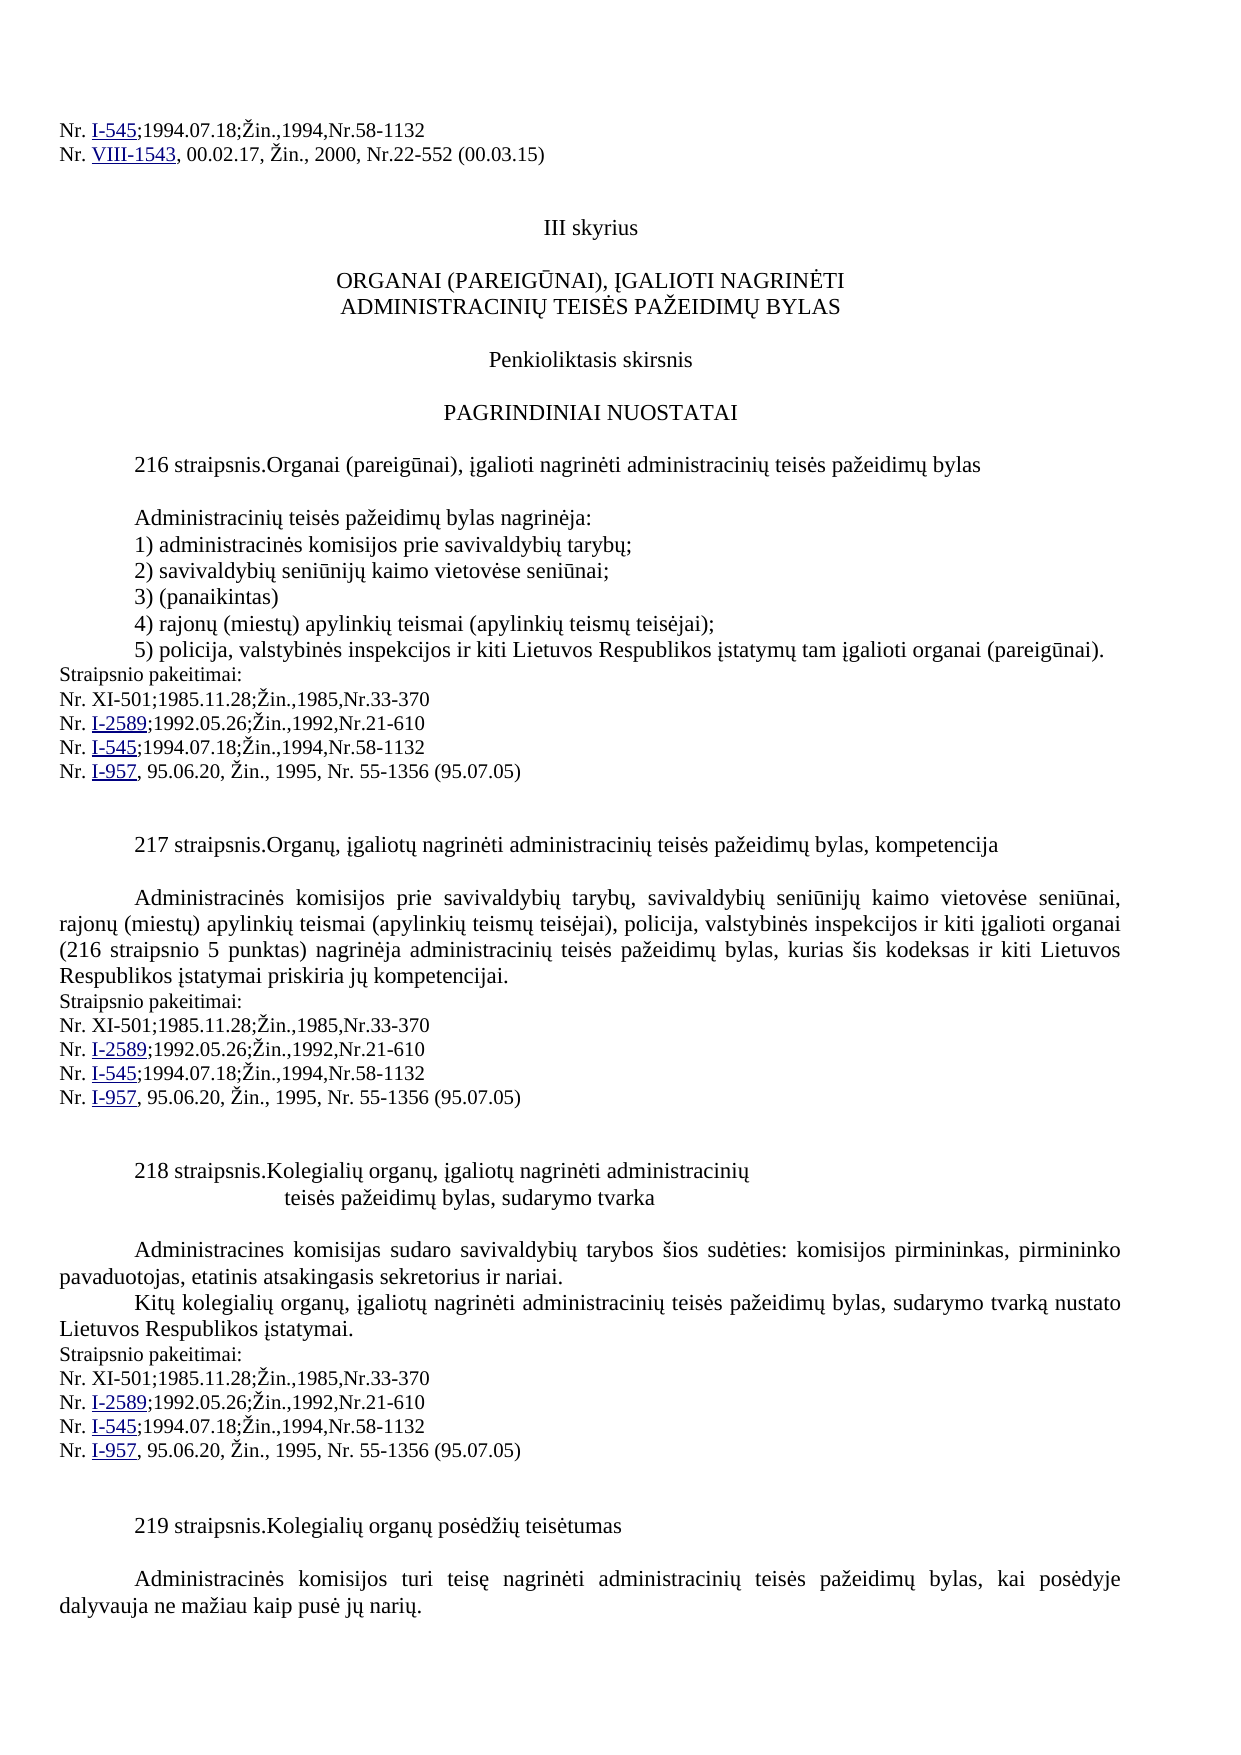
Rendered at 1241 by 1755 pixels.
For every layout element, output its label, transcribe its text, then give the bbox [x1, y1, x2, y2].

text Nr. I-957, 95.06.20, Žin., 1995, Nr. 55-1356 (95.07.05) [59, 1438, 1122, 1462]
text PAGRINDINIAI NUOSTATAI [59, 399, 1122, 425]
text 5) policija, valstybinės inspekcijos ir kiti Lietuvos Respublikos įstatymų tam įgalioti organai (pareigūnai). [59, 636, 1122, 662]
text Administracinės komisijos prie savivaldybių tarybų, savivaldybių seniūnijų kaimo vietovėse seniūnai, rajonų (miestų) apylinkių teismai (apylinkių teismų teisėjai), policija, valstybinės inspekcijos ir kiti įgalioti organai (216 straipsnio 5 punktas) nagrinėja administracinių teisės pažeidimų bylas, kurias šis kodeksas ir kiti Lietuvos Respublikos įstatymai priskiria jų kompetencijai. [59, 883, 1122, 989]
text Nr. VIII-1543, 00.02.17, Žin., 2000, Nr.22-552 (00.03.15) [59, 142, 1122, 166]
text Administracines komisijas sudaro savivaldybių tarybos šios sudėties: komisijos pirmininkas, pirmininko pavaduotojas, etatinis atsakingasis sekretorius ir nariai. [59, 1236, 1122, 1289]
text Nr. I-2589;1992.05.26;Žin.,1992,Nr.21-610 [59, 711, 1122, 734]
text 219 straipsnis.Kolegialių organų posėdžių teisėtumas [59, 1513, 1122, 1539]
text Kitų kolegialių organų, įgaliotų nagrinėti administracinių teisės pažeidimų bylas, sudarymo tvarką nustato Lietuvos Respublikos įstatymai. [59, 1289, 1122, 1342]
text Penkioliktasis skirsnis [59, 346, 1122, 372]
text Nr. I-2589;1992.05.26;Žin.,1992,Nr.21-610 [59, 1037, 1122, 1061]
text Straipsnio pakeitimai: [59, 1342, 1122, 1366]
text Administracinių teisės pažeidimų bylas nagrinėja: [59, 504, 1122, 531]
text Straipsnio pakeitimai: [59, 989, 1122, 1013]
text III skyrius [59, 214, 1122, 241]
text Nr. I-545;1994.07.18;Žin.,1994,Nr.58-1132 [59, 1414, 1122, 1438]
text Nr. XI-501;1985.11.28;Žin.,1985,Nr.33-370 [59, 1013, 1122, 1037]
text Nr. XI-501;1985.11.28;Žin.,1985,Nr.33-370 [59, 1366, 1122, 1390]
text Nr. I-545;1994.07.18;Žin.,1994,Nr.58-1132 [59, 118, 1122, 142]
text 218 straipsnis.Kolegialių organų, įgaliotų nagrinėti administracinių [59, 1157, 1122, 1184]
text Nr. I-545;1994.07.18;Žin.,1994,Nr.58-1132 [59, 734, 1122, 759]
text Nr. I-2589;1992.05.26;Žin.,1992,Nr.21-610 [59, 1390, 1122, 1414]
text teisės pažeidimų bylas, sudarymo tvarka [59, 1184, 1122, 1210]
text 2) savivaldybių seniūnijų kaimo vietovėse seniūnai; [59, 557, 1122, 583]
text 3) (panaikintas) [59, 583, 1122, 610]
text ORGANAI (PAREIGŪNAI), ĮGALIOTI NAGRINĖTI [59, 267, 1122, 293]
text 4) rajonų (miestų) apylinkių teismai (apylinkių teismų teisėjai); [59, 610, 1122, 636]
text 216 straipsnis.Organai (pareigūnai), įgalioti nagrinėti administracinių teisės pažeidimų bylas [59, 452, 1122, 478]
text Nr. I-545;1994.07.18;Žin.,1994,Nr.58-1132 [59, 1061, 1122, 1085]
text Administracinės komisijos turi teisę nagrinėti administracinių teisės pažeidimų bylas, kai posėdyje dalyvauja ne mažiau kaip pusė jų narių. [59, 1565, 1122, 1618]
text Nr. I-957, 95.06.20, Žin., 1995, Nr. 55-1356 (95.07.05) [59, 759, 1122, 783]
text Nr. XI-501;1985.11.28;Žin.,1985,Nr.33-370 [59, 686, 1122, 711]
text 1) administracinės komisijos prie savivaldybių tarybų; [59, 531, 1122, 557]
text ADMINISTRACINIŲ TEISĖS PAŽEIDIMŲ BYLAS [59, 293, 1122, 320]
text Straipsnio pakeitimai: [59, 662, 1122, 686]
text Nr. I-957, 95.06.20, Žin., 1995, Nr. 55-1356 (95.07.05) [59, 1085, 1122, 1109]
text 217 straipsnis.Organų, įgaliotų nagrinėti administracinių teisės pažeidimų bylas, kompetencija [59, 831, 1122, 857]
